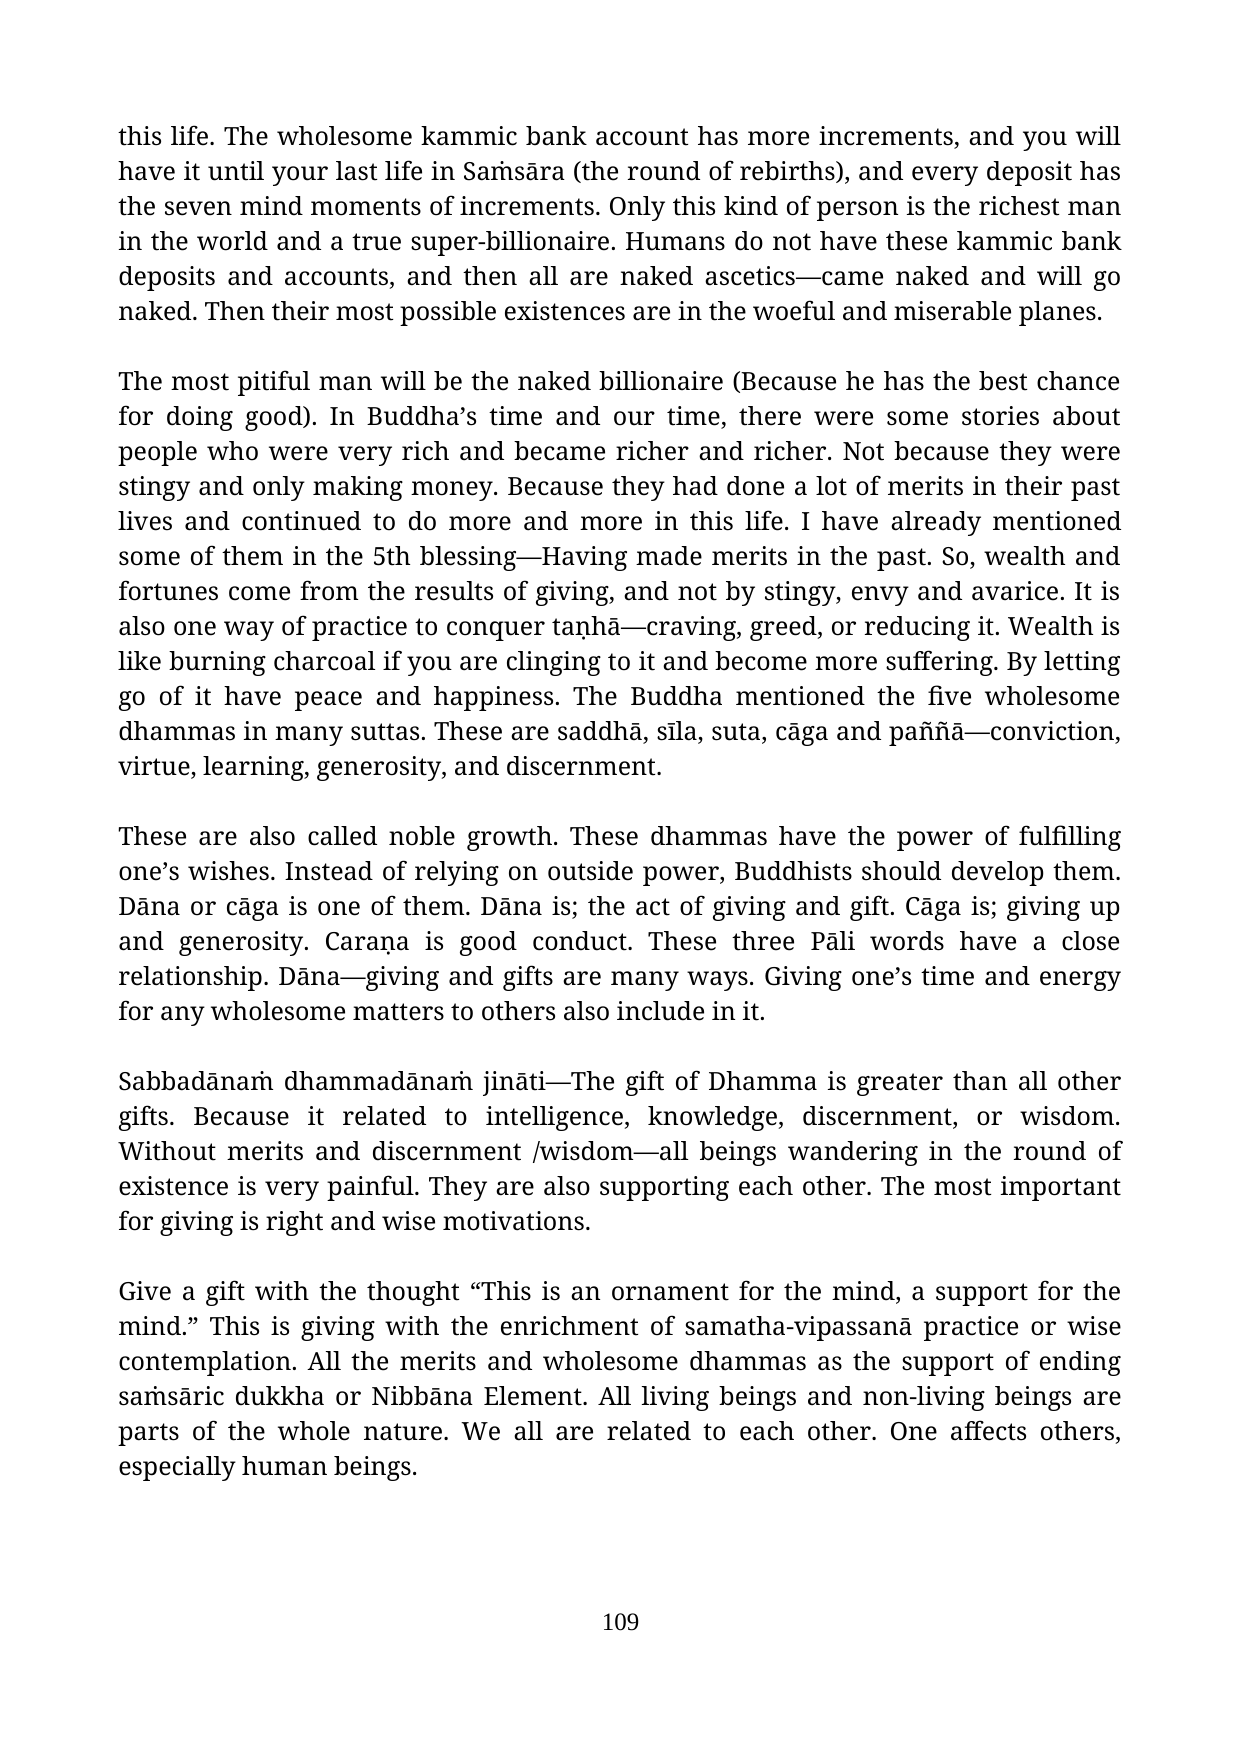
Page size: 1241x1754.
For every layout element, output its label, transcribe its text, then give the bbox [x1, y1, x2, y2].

text this life. The wholesome kammic bank account has more increments, and you will have it until your last life in Saṁsāra (the round of rebirths), and every deposit has the seven mind moments of increments. Only this kind of person is the richest man in the world and a true super-billionaire. Humans do not have these kammic bank deposits and accounts, and then all are naked ascetics—came naked and will go naked. Then their most possible existences are in the woeful and miserable planes. The most pitiful man will be the naked billionaire (Because he has the best chance for doing good). In Buddha’s time and our time, there were some stories about people who were very rich and became richer and richer. Not because they were stingy and only making money. Because they had done a lot of merits in their past lives and continued to do more and more in this life. I have already mentioned some of them in the 5th blessing—Having made merits in the past. So, wealth and fortunes come from the results of giving, and not by stingy, envy and avarice. It is also one way of practice to conquer taṇhā—craving, greed, or reducing it. Wealth is like burning charcoal if you are clinging to it and become more suffering. By letting go of it have peace and happiness. The Buddha mentioned the five wholesome dhammas in many suttas. These are saddhā, sīla, suta, cāga and paññā—conviction, virtue, learning, generosity, and discernment. These are also called noble growth. These dhammas have the power of fulfilling one’s wishes. Instead of relying on outside power, Buddhists should develop them. Dāna or cāga is one of them. Dāna is; the act of giving and gift. Cāga is; giving up and generosity. Caraṇa is good conduct. These three Pāli words have a close relationship. Dāna—giving and gifts are many ways. Giving one’s time and energy for any wholesome matters to others also include in it. Sabbadānaṁ dhammadānaṁ jināti—The gift of Dhamma is greater than all other gifts. Because it related to intelligence, knowledge, discernment, or wisdom. Without merits and discernment /wisdom—all beings wandering in the round of existence is very painful. They are also supporting each other. The most important for giving is right and wise motivations. Give a gift with the thought “This is an ornament for the mind, a support for the mind.” This is giving with the enrichment of samatha-vipassanā practice or wise contemplation. All the merits and wholesome dhammas as the support of ending saṁsāric dukkha or Nibbāna Element. All living beings and non-living beings are parts of the whole nature. We all are related to each other. One affects others, especially human beings. [118, 118, 1122, 1483]
